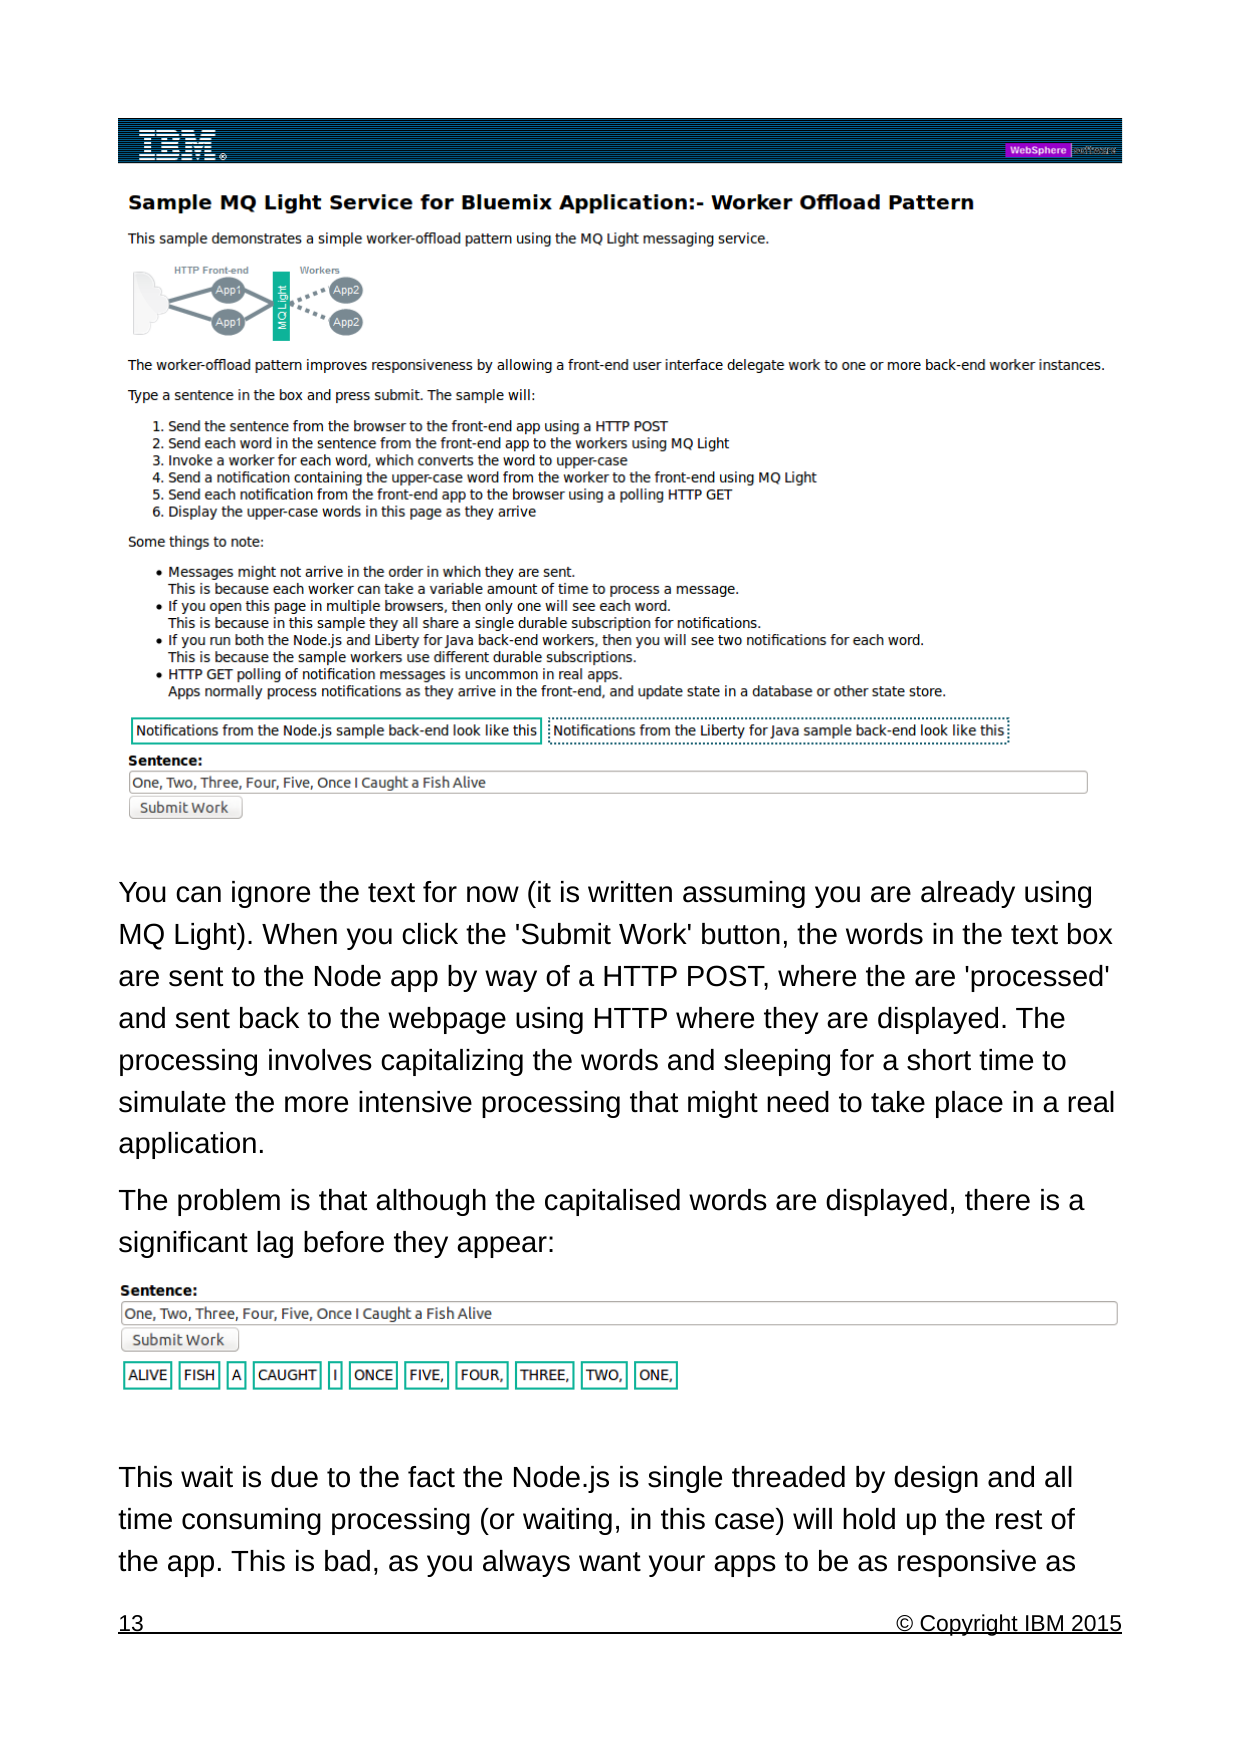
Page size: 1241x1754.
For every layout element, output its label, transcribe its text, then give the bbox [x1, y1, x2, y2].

picture [1006, 143, 1115, 158]
picture [220, 153, 226, 160]
text The problem is that although the capitalised words are displayed, there is a significant lag before they appear: [118, 1183, 1122, 1258]
text This wait is due to the fact the Node.js is single threaded by design and all time consuming processing (or waiting, in this case) will hold up the rest of the app. This is bad, as you always want your apps to be as responsive as [118, 1460, 1122, 1577]
picture [118, 1281, 1123, 1396]
picture [118, 163, 1123, 867]
text You can ignore the text for now (it is written assuming you are already using MQ Light). When you click the 'Submit Work' button, the words in the text box are sent to the Node app by way of a HTTP POST, where the are 'processed' and sent back to the webpage using HTTP where they are displayed. The processing involves capitalizing the words and sleeping for a short time to simulate the more intensive processing that might need to take place in a real application. [118, 867, 1122, 1160]
